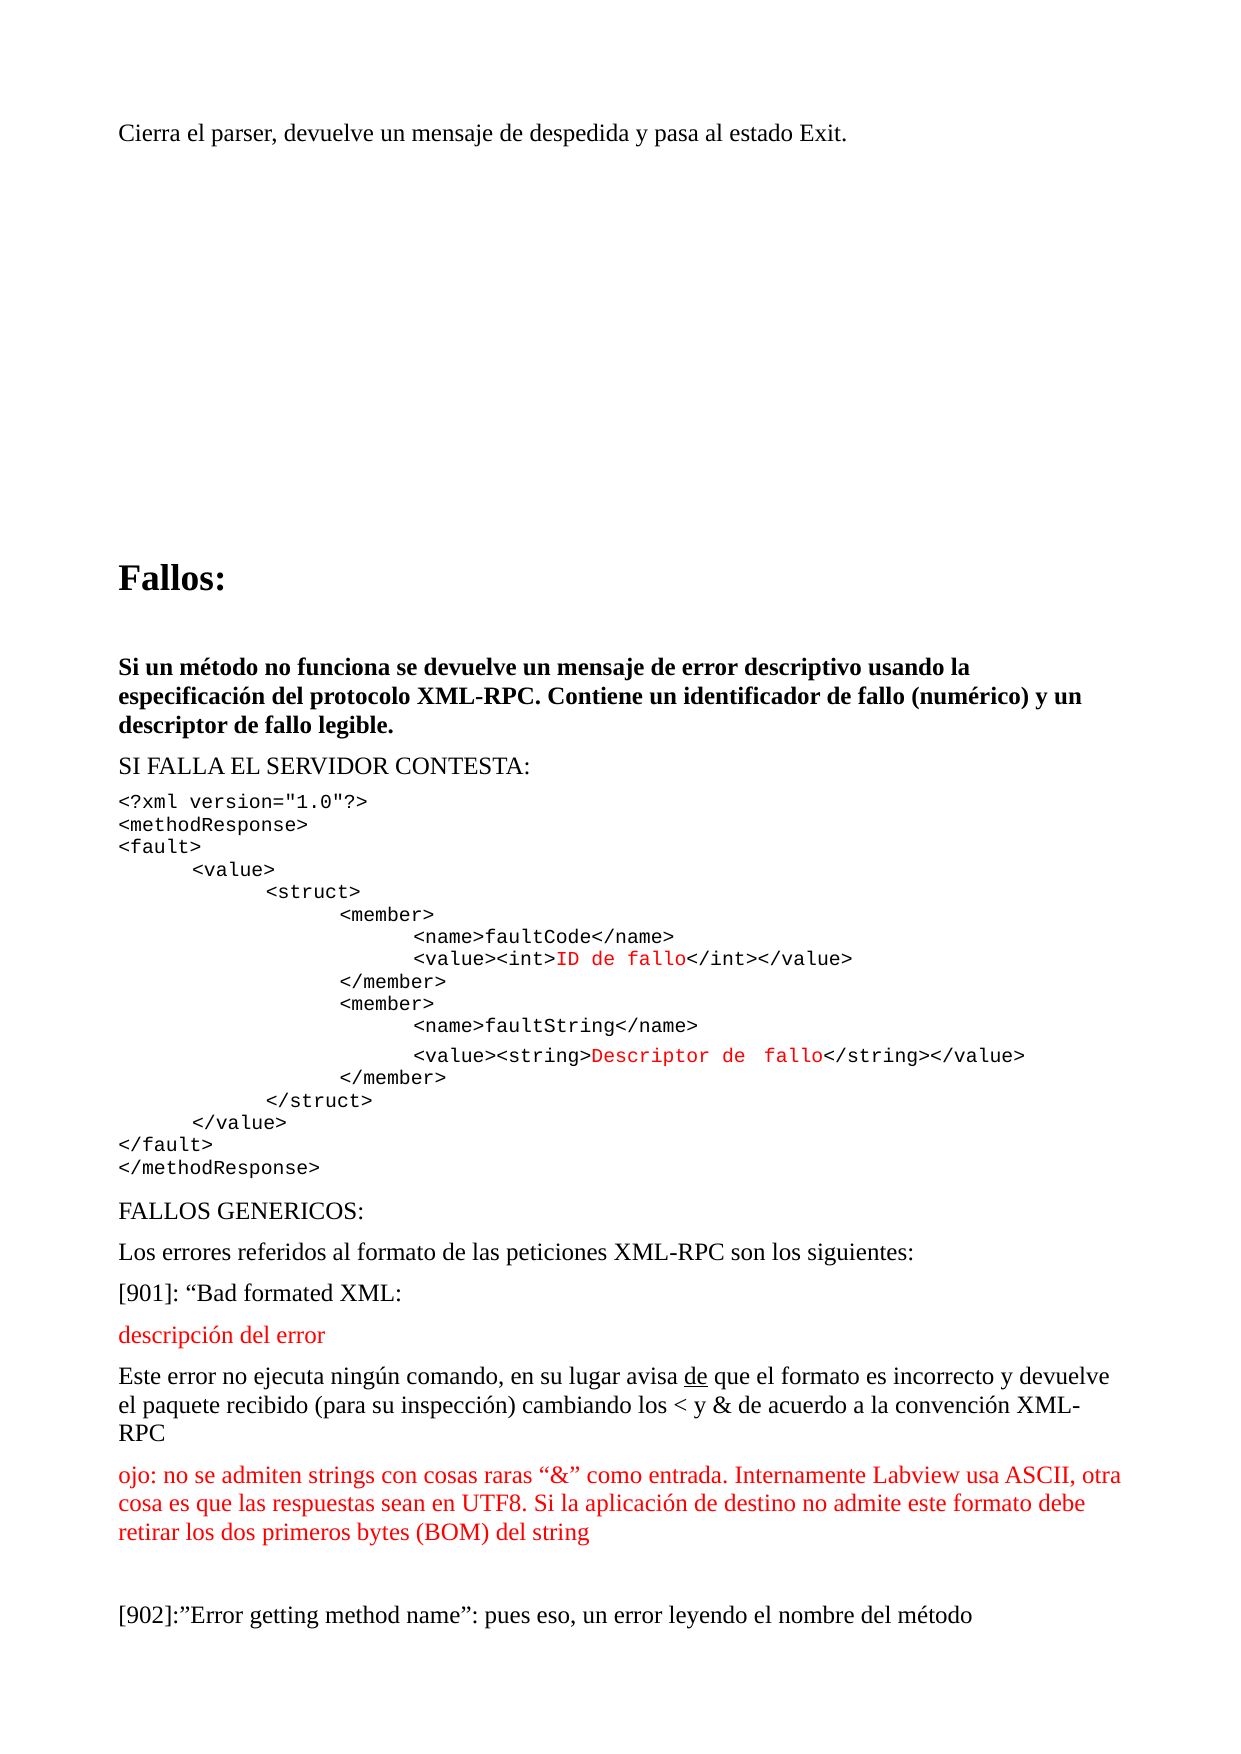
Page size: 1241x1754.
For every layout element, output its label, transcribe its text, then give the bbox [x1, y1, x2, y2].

text Cierra el parser, devuelve un mensaje de despedida y pasa al estado Exit. [118, 118, 1122, 147]
text FALLOS GENERICOS: [118, 1196, 1122, 1225]
text <name>faultCode</name> [413, 927, 1122, 949]
text SI FALLA EL SERVIDOR CONTESTA: [118, 751, 1122, 780]
text ojo: no se admiten strings con cosas raras “&” como entrada. Internamente Labview usa ASCII, otra cosa es que las respuestas sean en UTF8. Si la aplicación de destino no admite este formato debe retirar los dos primeros bytes (BOM) del string [118, 1460, 1122, 1546]
text <?xml version="1.0"?> [118, 792, 1122, 815]
text Si un método no funciona se devuelve un mensaje de error descriptivo usando la especificación del protocolo XML-RPC. Contiene un identificador de fallo (numérico) y un descriptor de fallo legible. [118, 652, 1122, 739]
text </methodResponse> [118, 1158, 1122, 1180]
subtitle Fallos: [118, 556, 1122, 599]
text </value> [192, 1113, 1122, 1135]
text Este error no ejecuta ningún comando, en su lugar avisa de que el formato es incorrecto y devuelve el paquete recibido (para su inspección) cambiando los < y & de acuerdo a la convención XML-RPC [118, 1361, 1122, 1447]
text [901]: “Bad formated XML: [118, 1278, 1122, 1307]
text <fault> [118, 837, 1122, 860]
text <member> [339, 904, 1122, 927]
text <value> [192, 860, 1122, 882]
text <member> [339, 994, 1122, 1016]
text </fault> [118, 1135, 1122, 1158]
text [902]:”Error getting method name”: pues eso, un error leyendo el nombre del método [118, 1600, 1122, 1628]
text <name>faultString</name> [413, 1016, 1122, 1039]
text <value><int>ID de fallo</int></value> [413, 949, 1122, 972]
text <value><string>Descriptor de fallo</string></value> [413, 1039, 1122, 1068]
text </member> [339, 1068, 1122, 1091]
text <struct> [266, 882, 1122, 904]
text </struct> [266, 1091, 1122, 1113]
text Los errores referidos al formato de las peticiones XML-RPC son los siguientes: [118, 1237, 1122, 1266]
text descripción del error [118, 1320, 1122, 1348]
text <methodResponse> [118, 815, 1122, 837]
text </member> [339, 972, 1122, 994]
